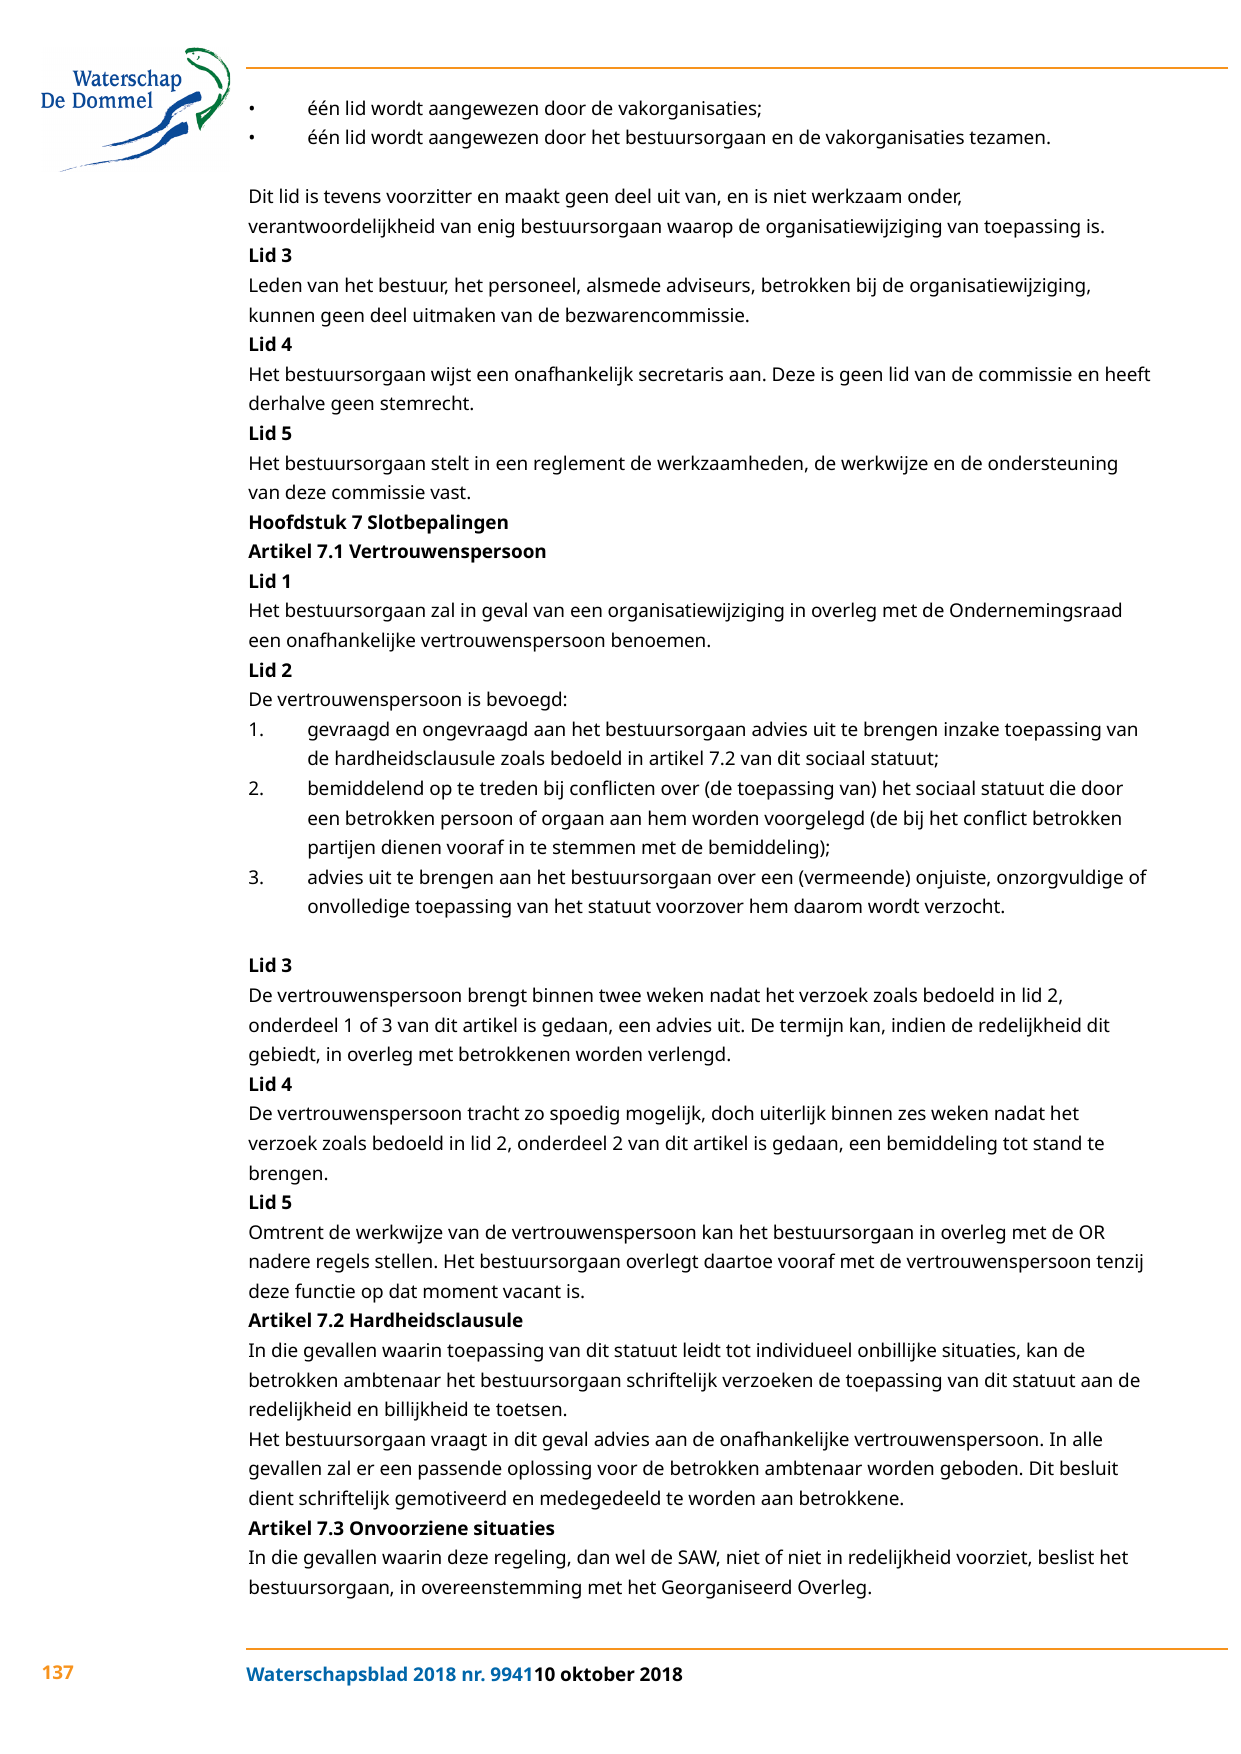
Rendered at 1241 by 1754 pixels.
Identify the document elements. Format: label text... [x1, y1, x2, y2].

text De vertrouwenspersoon is bevoegd: [248, 686, 1152, 712]
text Het bestuursorgaan vraagt in dit geval advies aan de onafhankelijke vertrouwenspersoon. In alle gevallen zal er een passende oplossing voor de betrokken ambtenaar worden geboden. Dit besluit dient schriftelijk gemotiveerd en medegedeeld te worden aan betrokkene. [248, 1426, 1152, 1511]
text Dit lid is tevens voorzitter en maakt geen deel uit van, en is niet werkzaam onder, verantwoordelijkheid van enig bestuursorgaan waarop de organisatiewijziging van toepassing is. [248, 183, 1152, 239]
text Lid 3 [248, 243, 1152, 268]
text Omtrent de werkwijze van de vertrouwenspersoon kan het bestuursorgaan in overleg met de OR nadere regels stellen. Het bestuursorgaan overlegt daartoe vooraf met de vertrouwenspersoon tenzij deze functie op dat moment vacant is. [248, 1219, 1152, 1304]
text Lid 3 [248, 953, 1152, 978]
list bemiddelend op te treden bij conflicten over (de toepassing van) het sociaal statuut die door een betrokken persoon of orgaan aan hem worden voorgelegd (de bij het conflict betrokken partijen dienen vooraf in te stemmen met de bemiddeling); [248, 775, 1152, 860]
list één lid wordt aangewezen door de vakorganisaties; [248, 95, 1152, 121]
text Lid 4 [248, 1071, 1152, 1097]
text In die gevallen waarin toepassing van dit statuut leidt tot individueel onbillijke situaties, kan de betrokken ambtenaar het bestuursorgaan schriftelijk verzoeken de toepassing van dit statuut aan de redelijkheid en billijkheid te toetsen. [248, 1337, 1152, 1422]
text Lid 4 [248, 331, 1152, 357]
text Lid 5 [248, 420, 1152, 446]
list advies uit te brengen aan het bestuursorgaan over een (vermeende) onjuiste, onzorgvuldige of onvolledige toepassing van het statuut voorzover hem daarom wordt verzocht. [248, 864, 1152, 919]
text De vertrouwenspersoon tracht zo spoedig mogelijk, doch uiterlijk binnen zes weken nadat het verzoek zoals bedoeld in lid 2, onderdeel 2 van dit artikel is gedaan, een bemiddeling tot stand te brengen. [248, 1101, 1152, 1186]
picture [41, 47, 231, 172]
text Het bestuursorgaan stelt in een reglement de werkzaamheden, de werkwijze en de ondersteuning van deze commissie vast. [248, 450, 1152, 505]
text Artikel 7.1 Vertrouwenspersoon [248, 538, 1152, 564]
text Lid 1 [248, 568, 1152, 594]
list één lid wordt aangewezen door het bestuursorgaan en de vakorganisaties tezamen. [248, 124, 1152, 150]
text Het bestuursorgaan zal in geval van een organisatiewijziging in overleg met de Ondernemingsraad een onafhankelijke vertrouwenspersoon benoemen. [248, 598, 1152, 653]
text Hoofdstuk 7 Slotbepalingen [248, 509, 1152, 535]
text Artikel 7.3 Onvoorziene situaties [248, 1515, 1152, 1541]
text Lid 5 [248, 1189, 1152, 1215]
list gevraagd en ongevraagd aan het bestuursorgaan advies uit te brengen inzake toepassing van de hardheidsclausule zoals bedoeld in artikel 7.2 van dit sociaal statuut; [248, 716, 1152, 771]
text In die gevallen waarin deze regeling, dan wel de SAW, niet of niet in redelijkheid voorziet, beslist het bestuursorgaan, in overeenstemming met het Georganiseerd Overleg. [248, 1544, 1152, 1600]
text Het bestuursorgaan wijst een onafhankelijk secretaris aan. Deze is geen lid van de commissie en heeft derhalve geen stemrecht. [248, 361, 1152, 416]
text De vertrouwenspersoon brengt binnen twee weken nadat het verzoek zoals bedoeld in lid 2, onderdeel 1 of 3 van dit artikel is gedaan, een advies uit. De termijn kan, indien de redelijkheid dit gebiedt, in overleg met betrokkenen worden verlengd. [248, 982, 1152, 1067]
text Leden van het bestuur, het personeel, alsmede adviseurs, betrokken bij de organisatiewijziging, kunnen geen deel uitmaken van de bezwarencommissie. [248, 272, 1152, 328]
text Artikel 7.2 Hardheidsclausule [248, 1308, 1152, 1333]
text Lid 2 [248, 657, 1152, 683]
